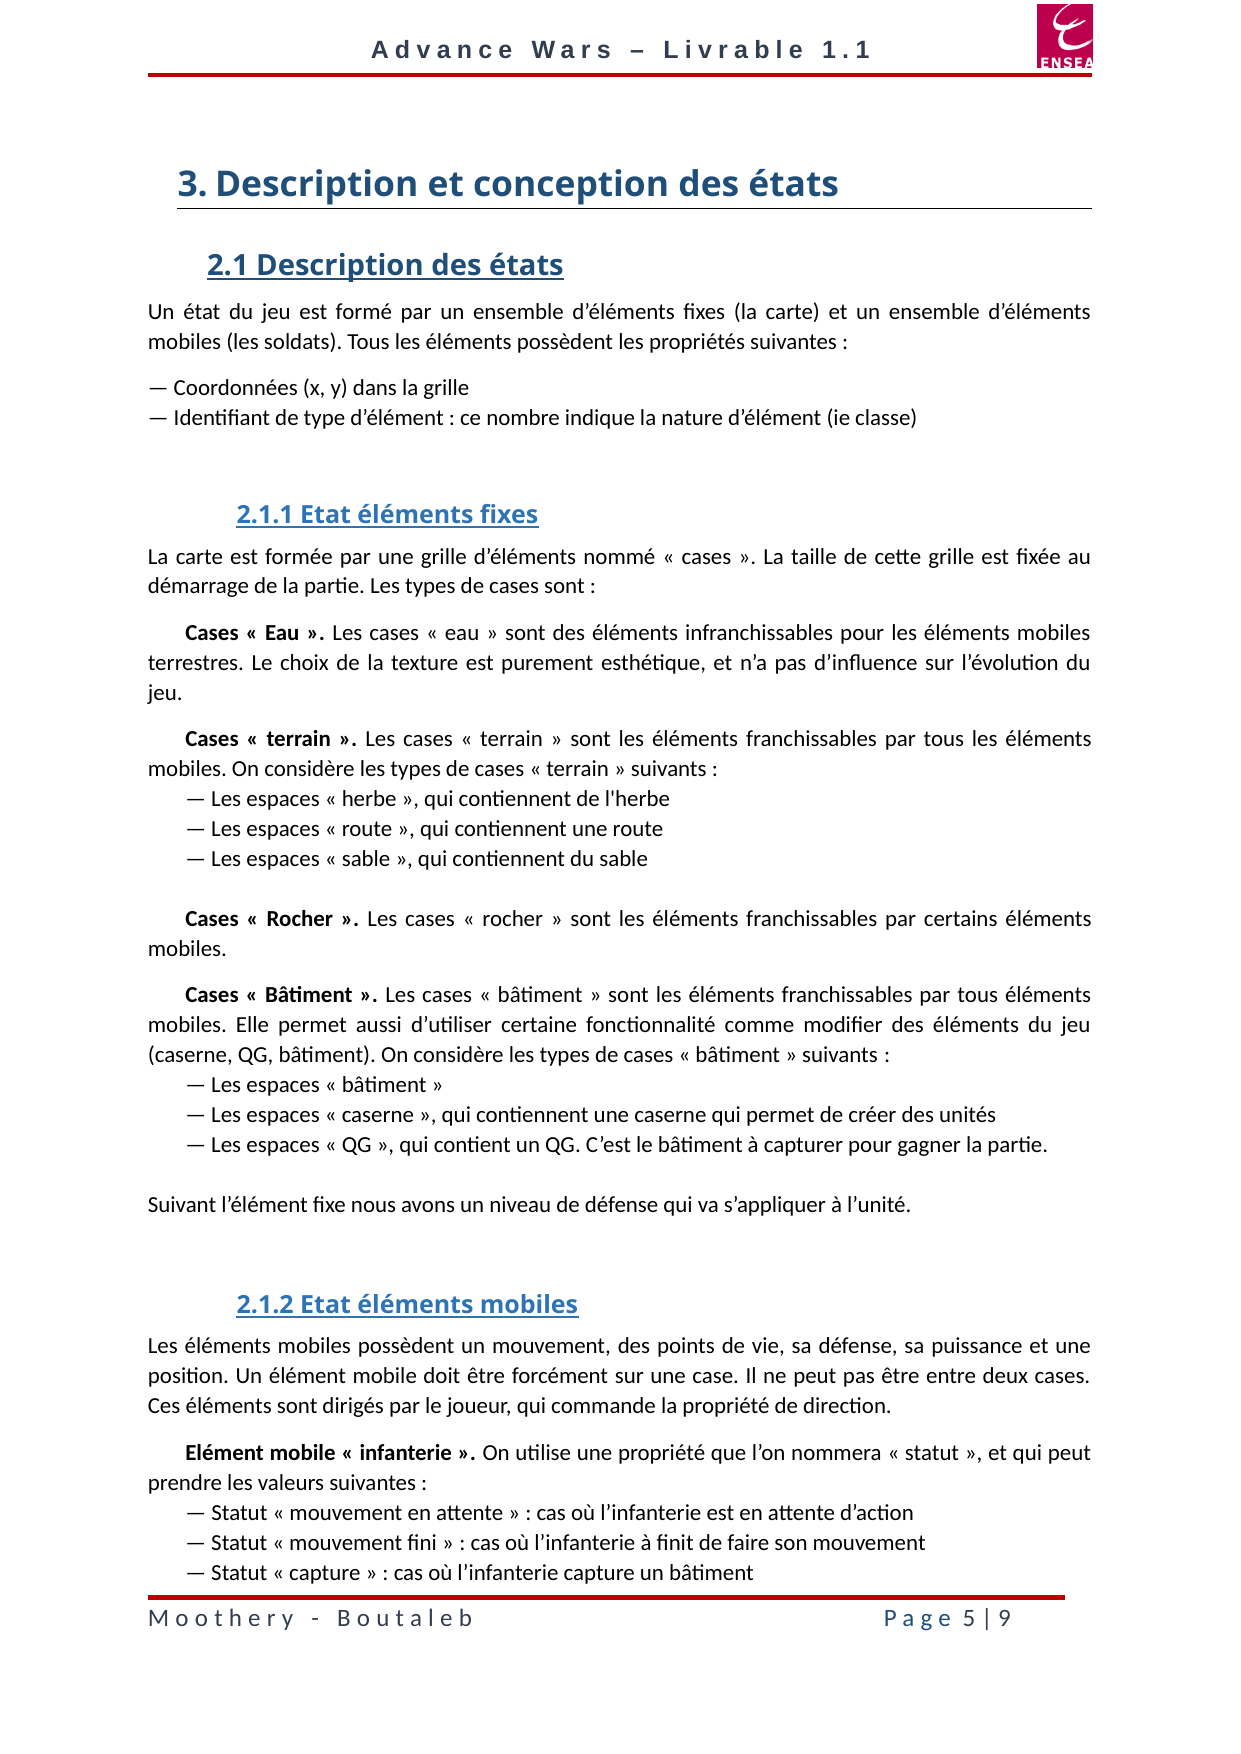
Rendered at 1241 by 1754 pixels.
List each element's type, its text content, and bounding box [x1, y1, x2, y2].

text — Les espaces « bâtiment » [148, 1070, 1092, 1098]
text — Les espaces « sable », qui contiennent du sable [148, 844, 1092, 872]
text Suivant l’élément fixe nous avons un niveau de défense qui va s’appliquer à l’unité. [148, 1190, 1092, 1218]
text — Coordonnées (x, y) dans la grille [148, 373, 1092, 401]
text Un état du jeu est formé par un ensemble d’éléments fixes (la carte) et un ensemble d’éléments mobiles (les soldats). Tous les éléments possèdent les propriétés suivantes : [148, 297, 1092, 355]
text — Statut « mouvement fini » : cas où l’infanterie à finit de faire son mouvement [148, 1528, 1092, 1556]
text — Statut « mouvement en attente » : cas où l’infanterie est en attente d’action [148, 1498, 1092, 1526]
subtitle 2.1.1 Etat éléments fixes [236, 497, 1092, 531]
subtitle 2.1.2 Etat éléments mobiles [236, 1287, 1092, 1321]
text — Les espaces « herbe », qui contiennent de l'herbe [148, 784, 1092, 812]
subtitle Description et conception des états [177, 158, 1092, 208]
text Elément mobile « infanterie ». On utilise une propriété que l’on nommera « statut », et qui peut prendre les valeurs suivantes : [148, 1438, 1092, 1496]
text Cases « terrain ». Les cases « terrain » sont les éléments franchissables par tous les éléments mobiles. On considère les types de cases « terrain » suivants : [148, 724, 1092, 782]
text — Identifiant de type d’élément : ce nombre indique la nature d’élément (ie classe) [148, 403, 1092, 431]
text — Les espaces « caserne », qui contiennent une caserne qui permet de créer des unités [148, 1100, 1092, 1128]
text — Les espaces « route », qui contiennent une route [148, 814, 1092, 842]
text — Les espaces « QG », qui contient un QG. C’est le bâtiment à capturer pour gagner la partie. [148, 1130, 1092, 1158]
list Cases « Eau ». Les cases « eau » sont des éléments infranchissables pour les éléments mobiles terrestres. Le choix de la texture est purement esthétique, et n’a pas d’influence sur l’évolution du jeu. [148, 618, 1092, 706]
text — Statut « capture » : cas où l’infanterie capture un bâtiment [148, 1558, 1092, 1586]
text Cases « Bâtiment ». Les cases « bâtiment » sont les éléments franchissables par tous éléments mobiles. Elle permet aussi d’utiliser certaine fonctionnalité comme modifier des éléments du jeu (caserne, QG, bâtiment). On considère les types de cases « bâtiment » suivants : [148, 980, 1092, 1068]
text Les éléments mobiles possèdent un mouvement, des points de vie, sa défense, sa puissance et une position. Un élément mobile doit être forcément sur une case. Il ne peut pas être entre deux cases. Ces éléments sont dirigés par le joueur, qui commande la propriété de direction. [148, 1332, 1092, 1419]
subtitle 2.1 Description des états [207, 244, 1092, 284]
text La carte est formée par une grille d’éléments nommé « cases ». La taille de cette grille est fixée au démarrage de la partie. Les types de cases sont : [148, 542, 1092, 600]
text Cases « Rocher ». Les cases « rocher » sont les éléments franchissables par certains éléments mobiles. [148, 904, 1092, 962]
